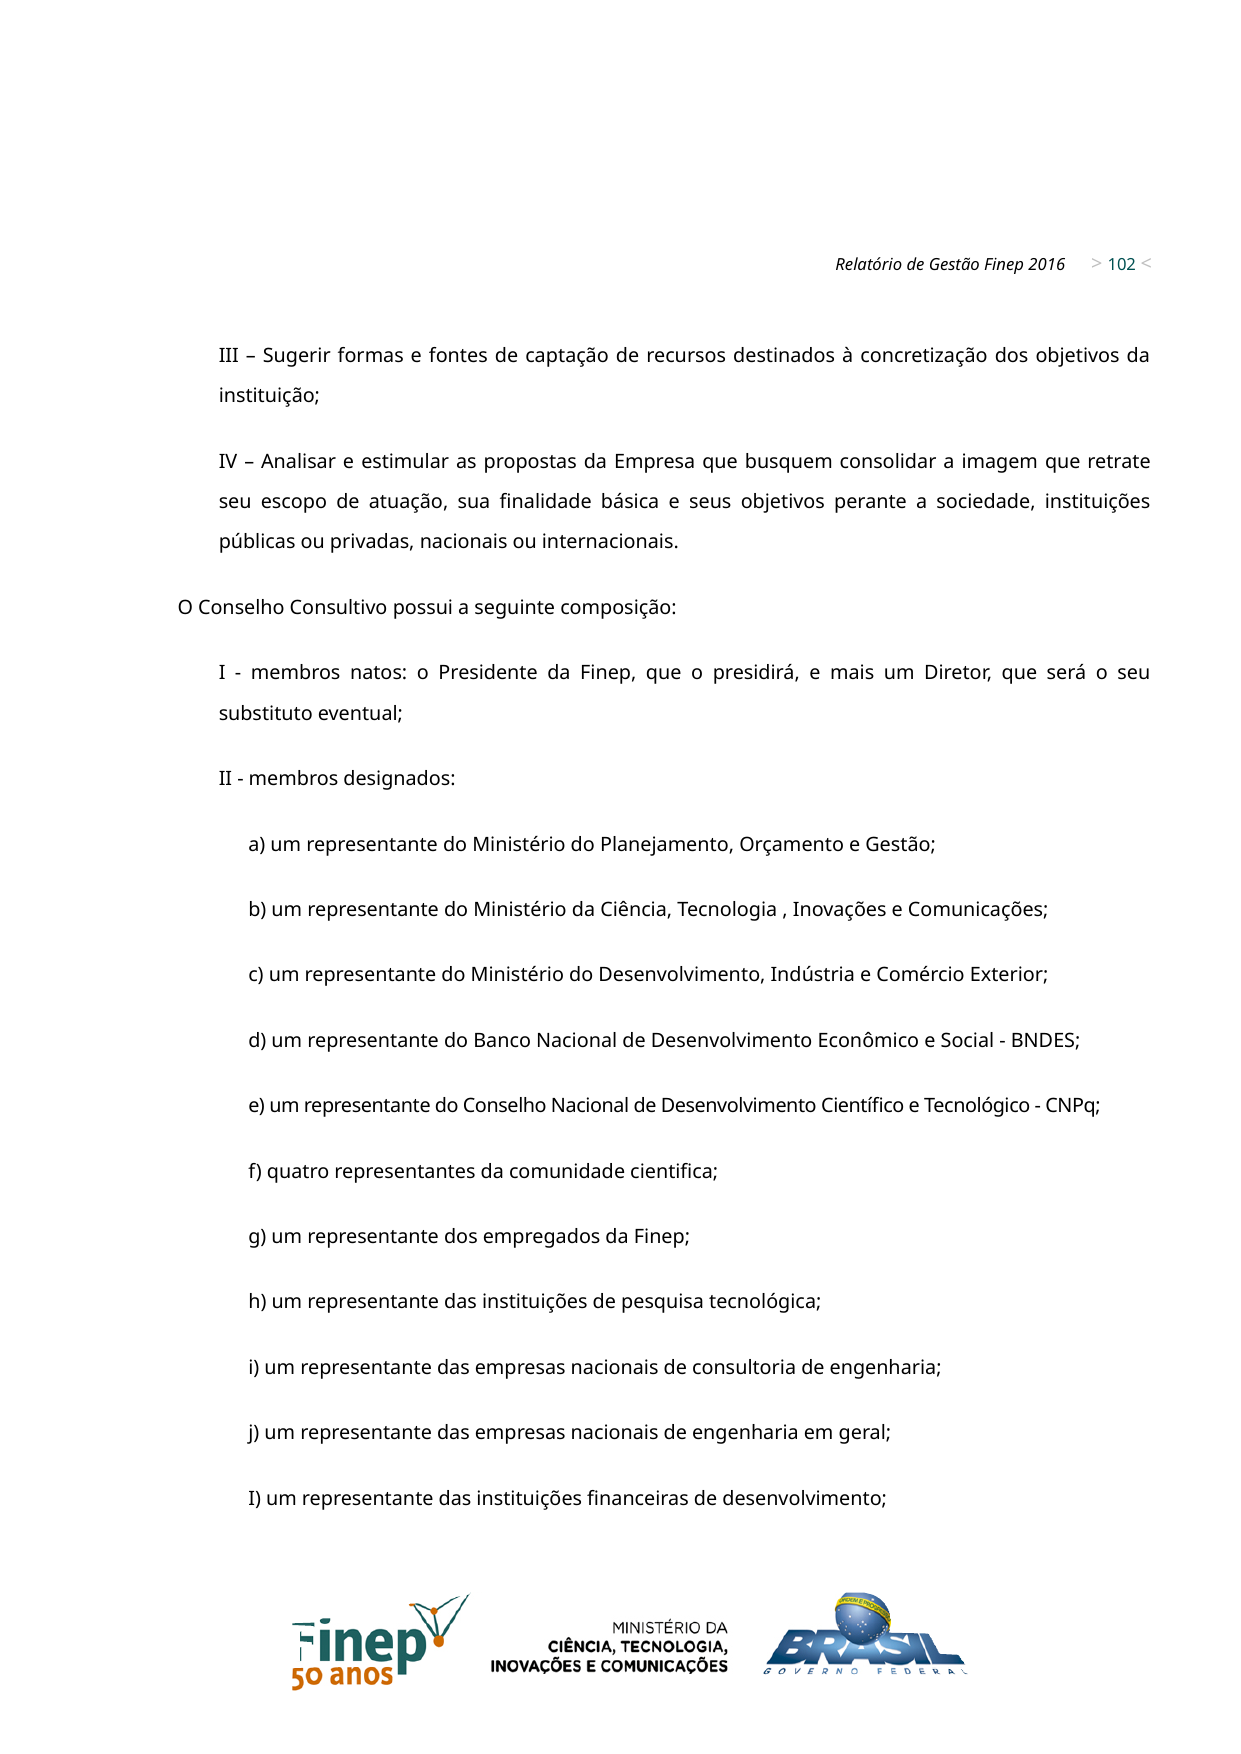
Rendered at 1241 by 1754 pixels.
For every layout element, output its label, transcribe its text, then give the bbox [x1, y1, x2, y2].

text II - membros designados: [218, 764, 1152, 791]
text III – Sugerir formas e fontes de captação de recursos destinados à concretização dos objetivos da instituição; [218, 341, 1152, 408]
text g) um representante dos empregados da Finep; [248, 1222, 1152, 1249]
text O Conselho Consultivo possui a seguinte composição: [177, 593, 1152, 620]
text d) um representante do Banco Nacional de Desenvolvimento Econômico e Social - BNDES; [248, 1026, 1152, 1053]
text b) um representante do Ministério da Ciência, Tecnologia , Inovações e Comunicações; [248, 895, 1152, 922]
text f) quatro representantes da comunidade cientifica; [248, 1157, 1152, 1184]
text i) um representante das empresas nacionais de consultoria de engenharia; [248, 1353, 1152, 1380]
text j) um representante das empresas nacionais de engenharia em geral; [248, 1419, 1152, 1446]
text h) um representante das instituições de pesquisa tecnológica; [248, 1288, 1152, 1315]
text IV – Analisar e estimular as propostas da Empresa que busquem consolidar a imagem que retrate seu escopo de atuação, sua finalidade básica e seus objetivos perante a sociedade, instituições públicas ou privadas, nacionais ou internacionais. [218, 447, 1152, 555]
text e) um representante do Conselho Nacional de Desenvolvimento Científico e Tecnológico - CNPq; [248, 1092, 1152, 1118]
text I - membros natos: o Presidente da Finep, que o presidirá, e mais um Diretor, que será o seu substituto eventual; [218, 659, 1152, 726]
text a) um representante do Ministério do Planejamento, Orçamento e Gestão; [248, 830, 1152, 857]
text c) um representante do Ministério do Desenvolvimento, Indústria e Comércio Exterior; [248, 961, 1152, 988]
text I) um representante das instituições financeiras de desenvolvimento; [248, 1484, 1152, 1511]
